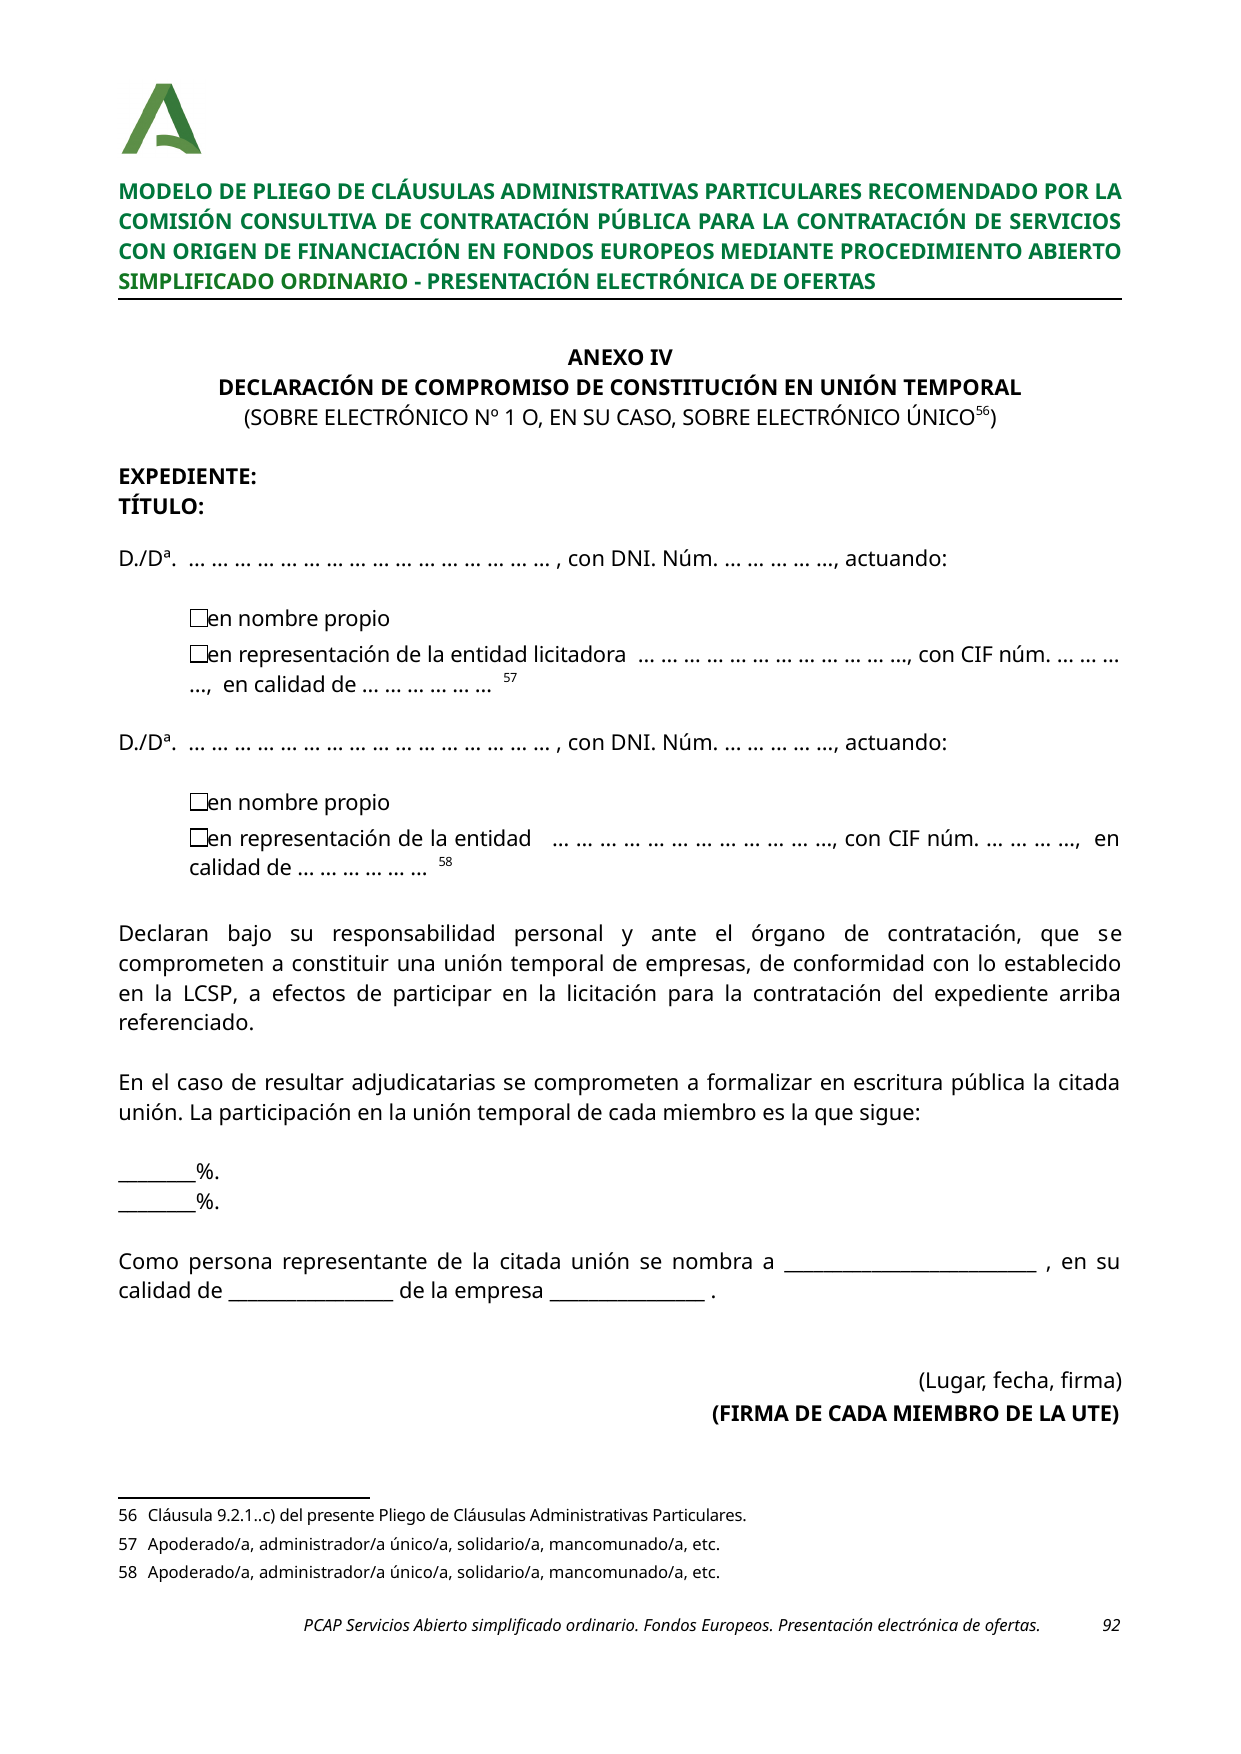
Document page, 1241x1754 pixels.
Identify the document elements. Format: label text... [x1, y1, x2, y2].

text ANEXO IV [118, 342, 1122, 372]
text D./Dª. … … … … … … … … … … … … … … … … , con DNI. Núm. … … … … …, actuando: [118, 727, 1122, 757]
text EXPEDIENTE: [118, 461, 1122, 491]
text (SOBRE ELECTRÓNICO Nº 1 O, EN SU CASO, SOBRE ELECTRÓNICO ÚNICO) [118, 402, 1122, 431]
text DECLARACIÓN DE COMPROMISO DE CONSTITUCIÓN EN UNIÓN TEMPORAL [118, 372, 1122, 402]
text en nombre propio [189, 787, 1122, 817]
text en representación de la entidad … … … … … … … … … … … …, con CIF núm. … … … …, en calidad de … … … … … … [189, 823, 1122, 882]
picture [117, 79, 206, 158]
text en representación de la entidad licitadora … … … … … … … … … … … …, con CIF núm. … … … …, en calidad de … … … … … … [189, 639, 1122, 698]
text (FIRMA DE CADA MIEMBRO DE LA UTE) [118, 1395, 1122, 1430]
text Declaran bajo su responsabilidad personal y ante el órgano de contratación, que se comprometen a constituir una unión temporal de empresas, de conformidad con lo establecido en la LCSP, a efectos de participar en la licitación para la contratación del expediente arriba referenciado. [118, 918, 1122, 1037]
text Apoderado/a, administrador/a único/a, solidario/a, mancomunado/a, etc. [118, 1532, 1122, 1555]
text (Lugar, fecha, firma) [118, 1365, 1122, 1395]
text Apoderado/a, administrador/a único/a, solidario/a, mancomunado/a, etc. [118, 1561, 1122, 1584]
text D./Dª. … … … … … … … … … … … … … … … … , con DNI. Núm. … … … … …, actuando: [118, 543, 1122, 573]
text En el caso de resultar adjudicatarias se comprometen a formalizar en escritura pública la citada unión. La participación en la unión temporal de cada miembro es la que sigue: [118, 1067, 1122, 1127]
text Como persona representante de la citada unión se nombra a __________________________ , en su calidad de _________________ de la empresa ________________ . [118, 1246, 1122, 1305]
text ________%. [118, 1156, 1122, 1186]
text Cláusula 9.2.1..c) del presente Pliego de Cláusulas Administrativas Particulares. [118, 1504, 1122, 1526]
text MODELO DE PLIEGO DE CLÁUSULAS ADMINISTRATIVAS PARTICULARES RECOMENDADO POR LA COMISIÓN CONSULTIVA DE CONTRATACIÓN PÚBLICA PARA LA CONTRATACIÓN DE SERVICIOS CON ORIGEN DE FINANCIACIÓN EN FONDOS EUROPEOS MEDIANTE PROCEDIMIENTO ABIERTO SIMPLIFICADO ORDINARIO - PRESENTACIÓN ELECTRÓNICA DE OFERTAS [118, 176, 1122, 298]
text TÍTULO: [118, 491, 1122, 521]
text en nombre propio [189, 603, 1122, 633]
text ________%. [118, 1186, 1122, 1216]
